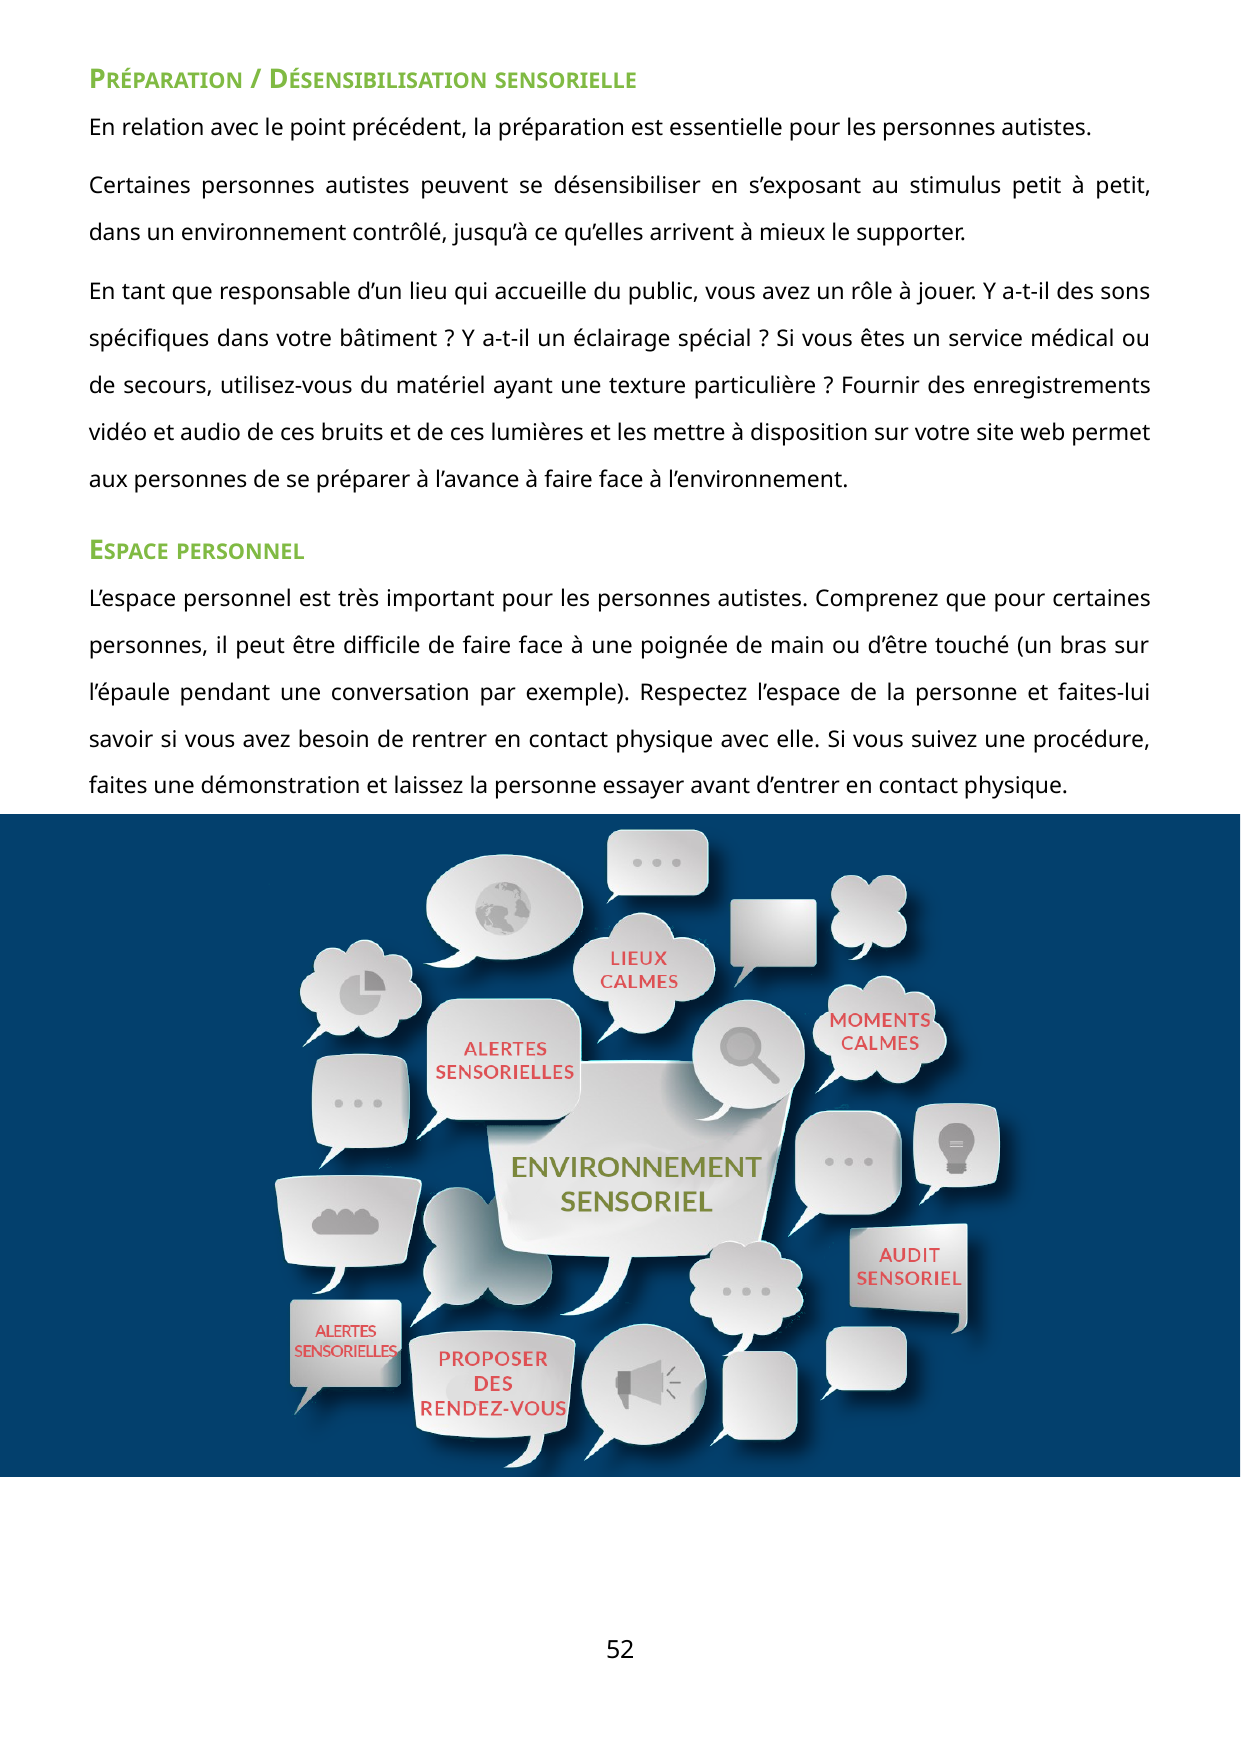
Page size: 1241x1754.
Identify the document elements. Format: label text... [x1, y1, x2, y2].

text Certaines personnes autistes peuvent se désensibiliser en s’exposant au stimulus petit à petit, dans un environnement contrôlé, jusqu’à ce qu’elles arrivent à mieux le supporter. [88, 169, 1152, 248]
subtitle Espace personnel [88, 530, 1152, 567]
text En tant que responsable d’un lieu qui accueille du public, vous avez un rôle à jouer. Y a-t-il des sons spécifiques dans votre bâtiment ? Y a-t-il un éclairage spécial ? Si vous êtes un service médical ou de secours, utilisez-vous du matériel ayant une texture particulière ? Fournir des enregistrements vidéo et audio de ces bruits et de ces lumières et les mettre à disposition sur votre site web permet aux personnes de se préparer à l’avance à faire face à l’environnement. [88, 275, 1152, 494]
subtitle Préparation / Désensibilisation sensorielle [88, 59, 1152, 96]
text En relation avec le point précédent, la préparation est essentielle pour les personnes autistes. [88, 111, 1152, 142]
text L’espace personnel est très important pour les personnes autistes. Comprenez que pour certaines personnes, il peut être difficile de faire face à une poignée de main ou d’être touché (un bras sur l’épaule pendant une conversation par exemple). Respectez l’espace de la personne et faites-lui savoir si vous avez besoin de rentrer en contact physique avec elle. Si vous suivez une procédure, faites une démonstration et laissez la personne essayer avant d’entrer en contact physique. [88, 582, 1152, 801]
picture [0, 814, 1241, 1477]
